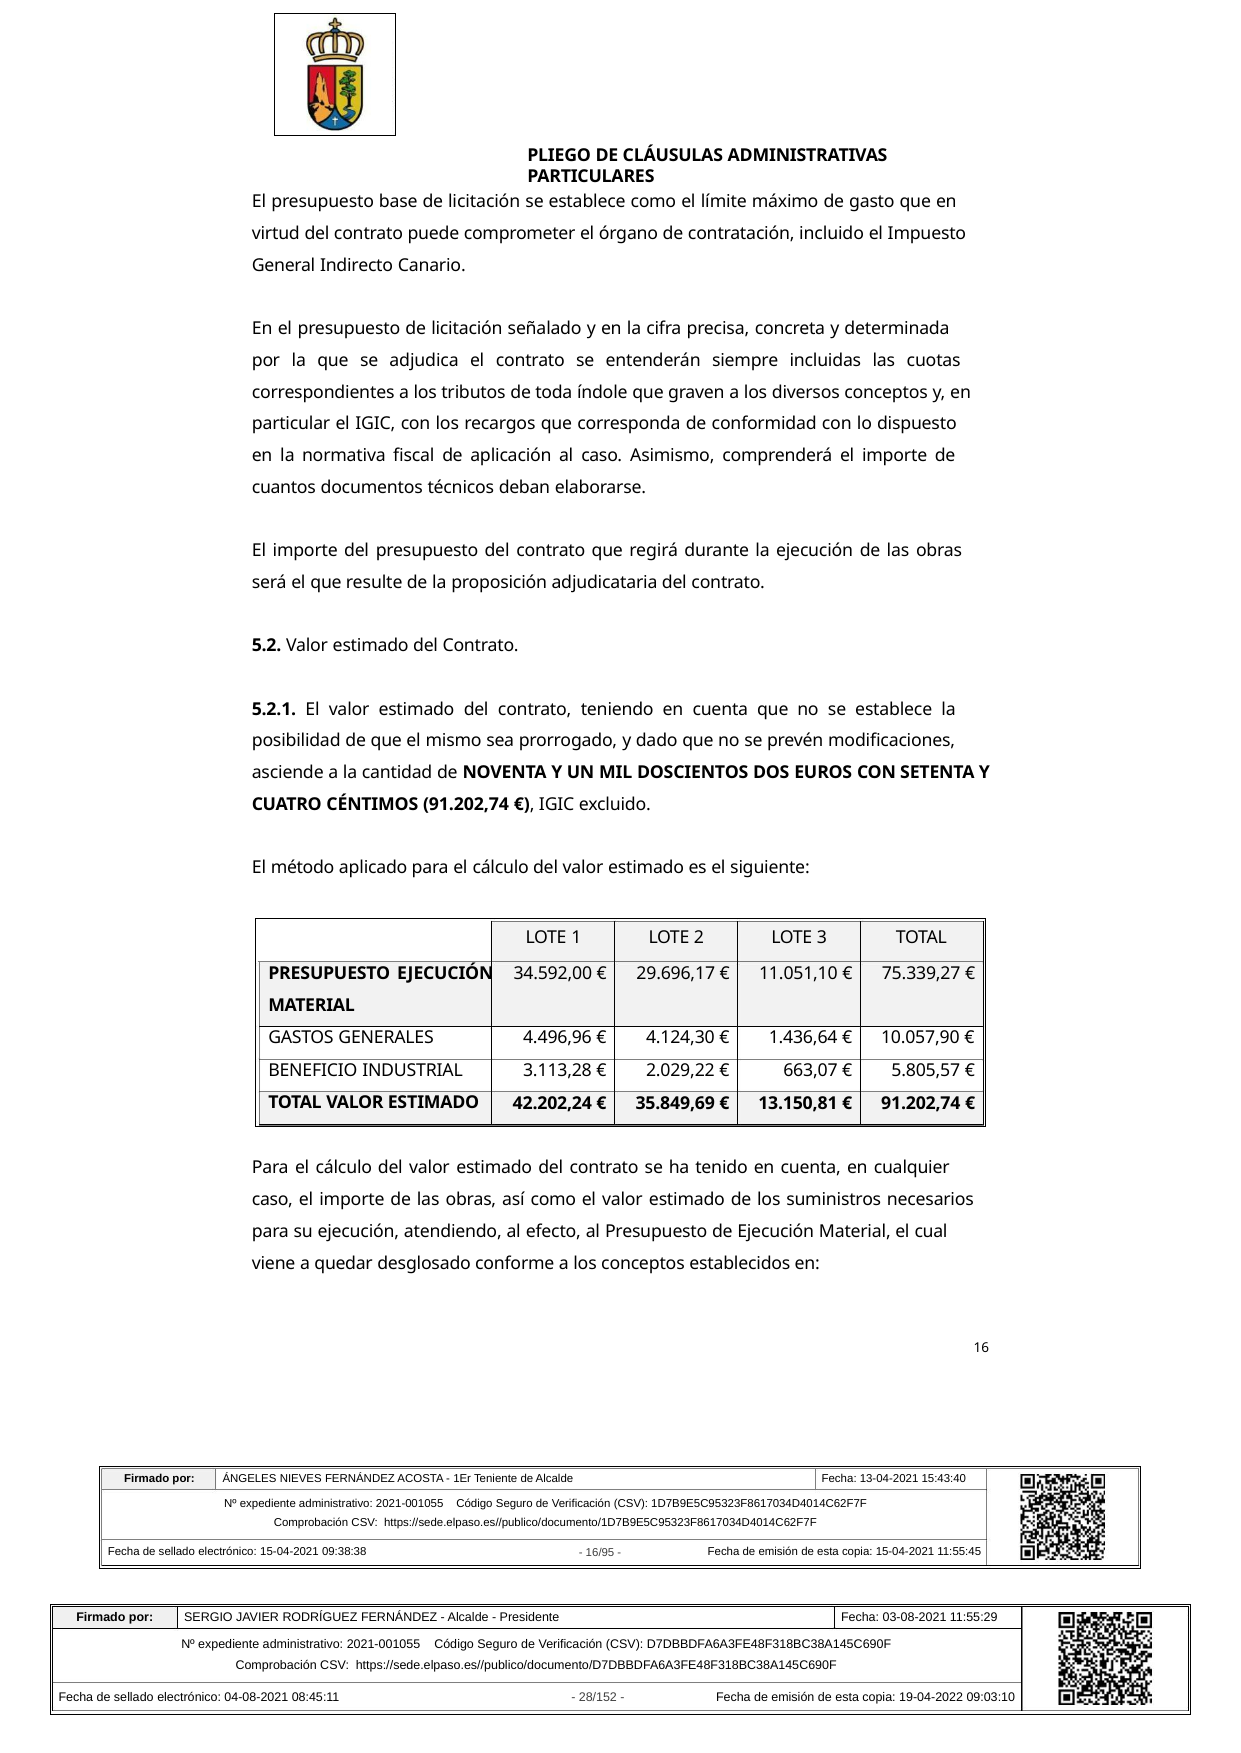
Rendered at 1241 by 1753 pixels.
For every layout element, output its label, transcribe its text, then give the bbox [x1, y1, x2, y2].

text Fecha de sellado electrónico: 15-04-2021 09:38:38 [108, 1546, 390, 1558]
text .2.1. El valor estimado del contrato, teniendo en cuenta que no se establece la [261, 698, 1012, 719]
text Fecha de emisión de esta copia: 15-04-2021 11:55:45 [707, 1546, 1006, 1558]
text cuantos documentos técnicos deban elaborarse. [252, 477, 1014, 498]
text será el que resulte de la proposición adjudicataria del contrato. [252, 572, 1013, 593]
text 11.051,10 € [759, 963, 875, 983]
text Nº expediente administrativo: 2021-001055 Código Seguro de Verificación (CSV): D7DBBDFA6A3FE48F318BC38A145C690F [181, 1638, 918, 1652]
text El método aplicado para el cálculo del valor estimado es el siguiente: [252, 857, 864, 878]
text Fecha de emisión de esta copia: 19-04-2022 09:03:10 [716, 1690, 1040, 1704]
text por la que se adjudica el contrato se entenderán siempre incluidas las cuotas [252, 350, 1014, 370]
text viene a quedar desglosado conforme a los conceptos establecidos en: [252, 1253, 1013, 1273]
picture [275, 14, 395, 135]
text 91.202,74 € [881, 1092, 998, 1113]
text 5 [252, 635, 261, 656]
text CUATRO CÉNTIMOS (91.202,74 €), IGIC excluido. [252, 794, 1013, 815]
text 5 [252, 698, 261, 719]
text 75.339,27 € [882, 963, 998, 983]
text 34.592,00 € [513, 963, 629, 983]
text TOTAL VALOR ESTIMADO [268, 1092, 494, 1113]
text Nº expediente administrativo: 2021-001055 Código Seguro de Verificación (CSV): 1D7B9E5C95323F8617034D4014C62F7F [224, 1498, 889, 1511]
text - 16/95 - [578, 1546, 638, 1559]
text BENEFICIO INDUSTRIAL [268, 1060, 494, 1081]
text correspondientes a los tributos de toda índole que graven a los diversos conceptos y, en [252, 382, 1014, 402]
text 13.150,81 € [758, 1092, 875, 1113]
text particular el IGIC, con los recargos que corresponda de conformidad con lo dispuesto [252, 413, 1014, 434]
text En el presupuesto de licitación señalado y en la cifra precisa, concreta y determinada [252, 318, 1014, 338]
text 1.436,64 € [768, 1027, 875, 1048]
text ÁNGELES NIEVES FERNÁNDEZ ACOSTA - 1Er Teniente de Alcalde [222, 1473, 601, 1485]
text 4.124,30 € [646, 1027, 752, 1048]
text TOTAL [896, 927, 971, 947]
text MATERIAL [268, 995, 506, 1016]
text 2.029,22 € [646, 1060, 752, 1081]
text LOTE 3 [771, 927, 850, 947]
text Comprobación CSV: https://sede.elpaso.es//publico/documento/D7DBBDFA6A3FE48F318BC38A145C690F [235, 1658, 918, 1672]
text 663,07 € [783, 1060, 875, 1081]
text Firmado por: [76, 1610, 172, 1624]
text Fecha: 13-04-2021 15:43:40 [821, 1473, 987, 1485]
text 3.113,28 € [523, 1060, 629, 1081]
text 16 [973, 1339, 1009, 1356]
picture [256, 919, 985, 1126]
text para su ejecución, atendiendo, al efecto, al Presupuesto de Ejecución Material, el cual [252, 1221, 1013, 1242]
text .2. Valor estimado del Contrato. [261, 635, 555, 656]
text LOTE 2 [648, 927, 727, 947]
text 4.496,96 € [523, 1027, 629, 1048]
text El presupuesto base de licitación se establece como el límite máximo de gasto que en [252, 191, 1013, 212]
text Fecha: 03-08-2021 11:55:29 [841, 1610, 1022, 1624]
text Comprobación CSV: https://sede.elpaso.es//publico/documento/1D7B9E5C95323F8617034D4014C62F7F [273, 1517, 889, 1529]
text 29.696,17 € [636, 963, 752, 983]
text SERGIO JAVIER RODRÍGUEZ FERNÁNDEZ - Alcalde - Presidente [184, 1610, 586, 1624]
text posibilidad de que el mismo sea prorrogado, y dado que no se prevén modificaciones, [252, 730, 1013, 751]
text General Indirecto Canario. [252, 255, 1013, 275]
text Fecha de sellado electrónico: 04-08-2021 08:45:11 [58, 1690, 365, 1704]
text PLIEGO DE CLÁUSULAS ADMINISTRATIVAS PARTICULARES [527, 145, 1013, 187]
text 42.202,24 € [512, 1092, 629, 1113]
text Para el cálculo del valor estimado del contrato se ha tenido en cuenta, en cualquier [252, 1157, 1013, 1178]
text GASTOS GENERALES [268, 1027, 494, 1048]
text asciende a la cantidad de NOVENTA Y UN MIL DOSCIENTOS DOS EUROS CON SETENTA Y [252, 762, 1013, 783]
text El importe del presupuesto del contrato que regirá durante la ejecución de las obras [252, 541, 1013, 561]
text 10.057,90 € [881, 1027, 998, 1048]
text Firmado por: [124, 1473, 211, 1485]
text 35.849,69 € [635, 1092, 752, 1113]
text 5.805,57 € [891, 1060, 998, 1081]
text virtud del contrato puede comprometer el órgano de contratación, incluido el Impuesto [252, 223, 1013, 243]
text - 28/152 - [571, 1691, 643, 1705]
text en la normativa fiscal de aplicación al caso. Asimismo, comprenderá el importe de [252, 445, 1014, 466]
text LOTE 1 [525, 927, 604, 947]
picture [51, 1605, 1190, 1714]
text caso, el importe de las obras, así como el valor estimado de los suministros necesarios [252, 1189, 1013, 1210]
picture [100, 1467, 1140, 1568]
text PRESUPUESTO EJECUCIÓN [268, 962, 506, 983]
